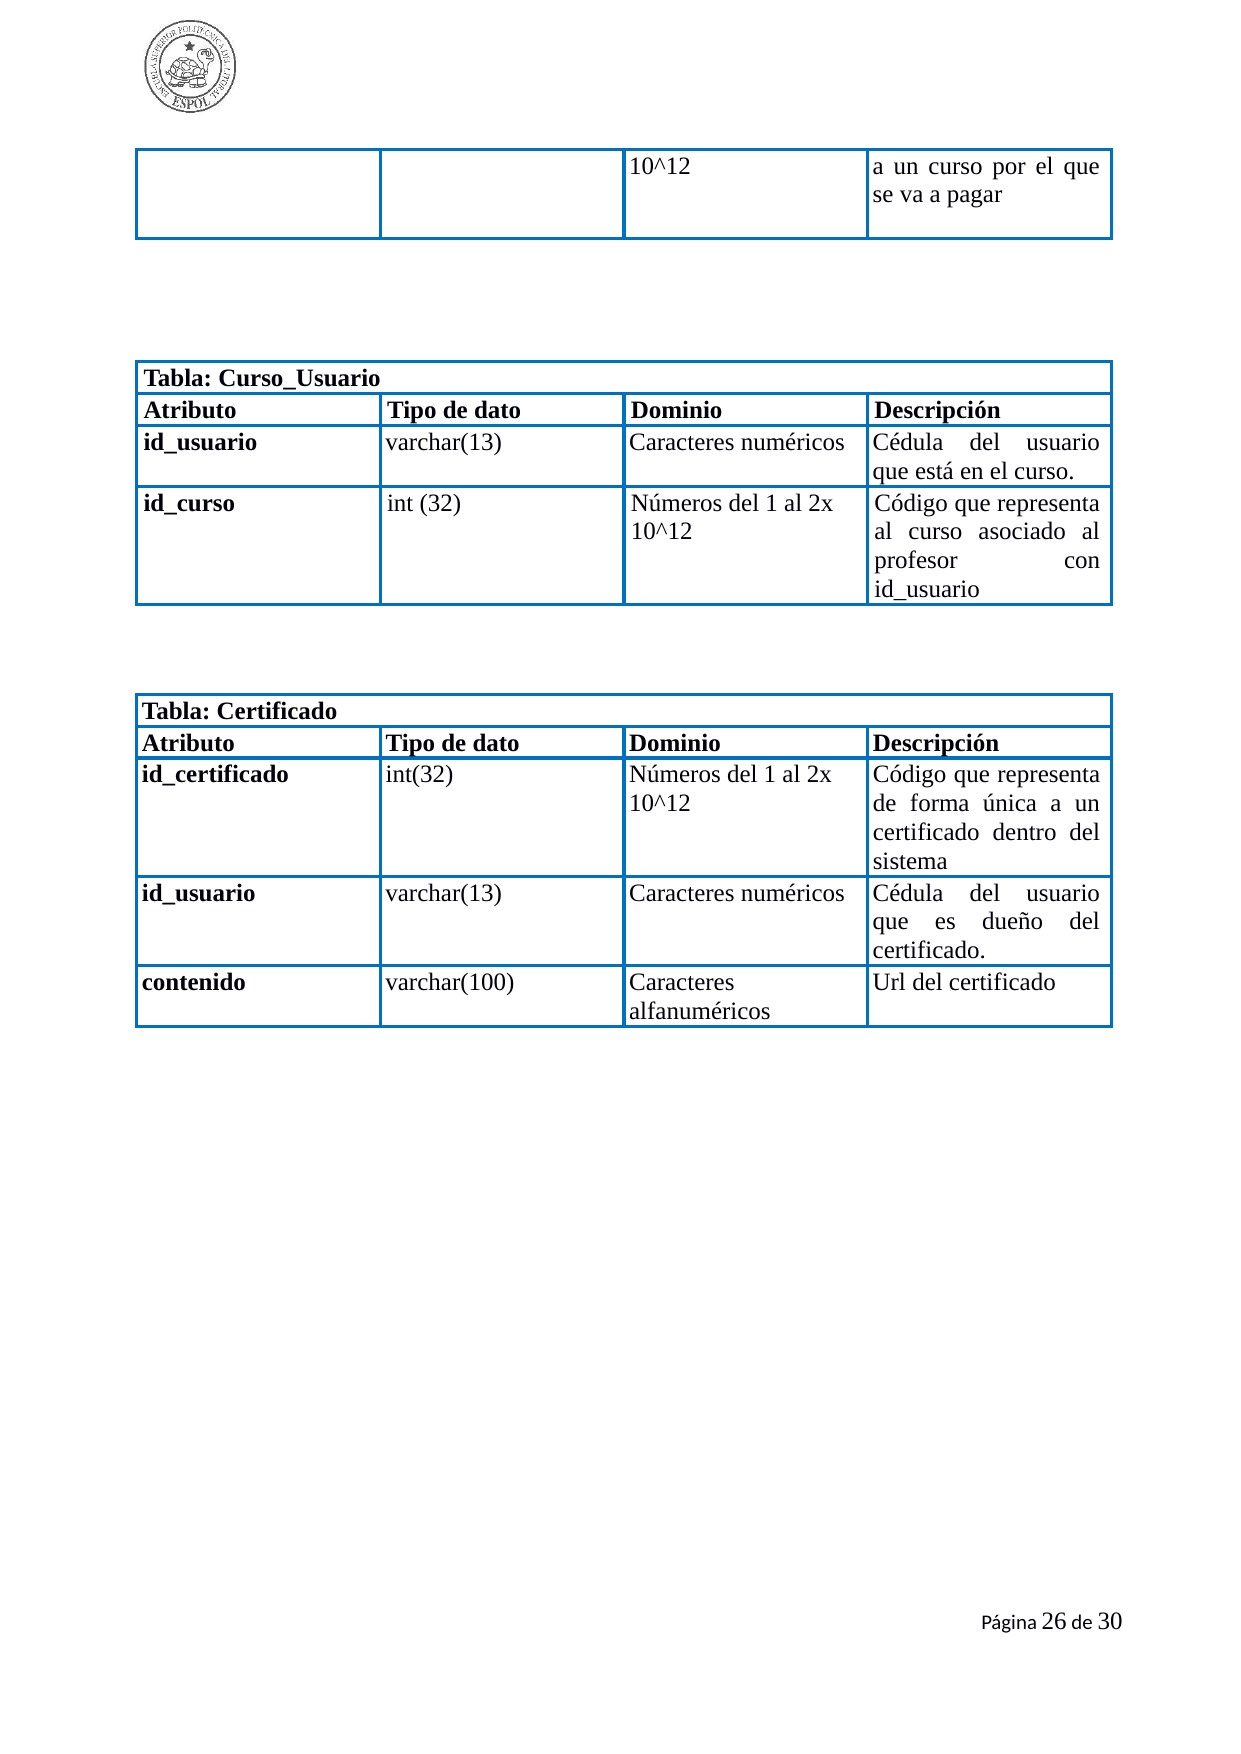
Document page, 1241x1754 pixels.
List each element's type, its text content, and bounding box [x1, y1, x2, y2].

table_cell int (32) [382, 488, 622, 603]
table_cell Números del 1 al 2x 10^12 [626, 760, 866, 874]
table_cell id_certificado [138, 760, 379, 874]
table_cell varchar(13) [382, 427, 622, 484]
table_cell [382, 151, 622, 237]
table_cell a un curso por el que se va a pagar [869, 151, 1110, 237]
table_cell Cédula del usuario que está en el curso. [869, 427, 1110, 484]
table_cell Cédula del usuario que es dueño del certificado. [869, 878, 1110, 964]
table_cell Tipo de dato [382, 728, 622, 756]
table_cell contenido [138, 967, 379, 1024]
table_cell Descripción [869, 728, 1110, 756]
table_cell Caracteres numéricos [626, 878, 866, 964]
table_cell id_usuario [138, 427, 379, 484]
table_cell Dominio [626, 728, 866, 756]
table_cell Código que representa de forma única a un certificado dentro del sistema [869, 760, 1110, 874]
table_cell Atributo [138, 395, 379, 424]
table_cell Caracteres alfanuméricos [626, 967, 866, 1024]
table_cell 10^12 [626, 151, 866, 237]
table_cell int(32) [382, 760, 622, 874]
table_cell Url del certificado [869, 967, 1110, 1024]
table_cell varchar(13) [382, 878, 622, 964]
table_cell Dominio [626, 395, 866, 424]
table_cell id_usuario [138, 878, 379, 964]
table_cell id_curso [138, 488, 379, 603]
table_cell Caracteres numéricos [626, 427, 866, 484]
table_cell Código que representa al curso asociado al profesor con id_usuario [869, 488, 1110, 603]
table_cell [138, 151, 379, 237]
table_cell Números del 1 al 2x 10^12 [626, 488, 866, 603]
table_header Tabla: Curso_Usuario [138, 363, 1110, 392]
table_header Tabla: Certificado [138, 696, 1110, 724]
table_cell varchar(100) [382, 967, 622, 1024]
table_cell Descripción [869, 395, 1110, 424]
table_cell Atributo [138, 728, 379, 756]
table_cell Tipo de dato [382, 395, 622, 424]
